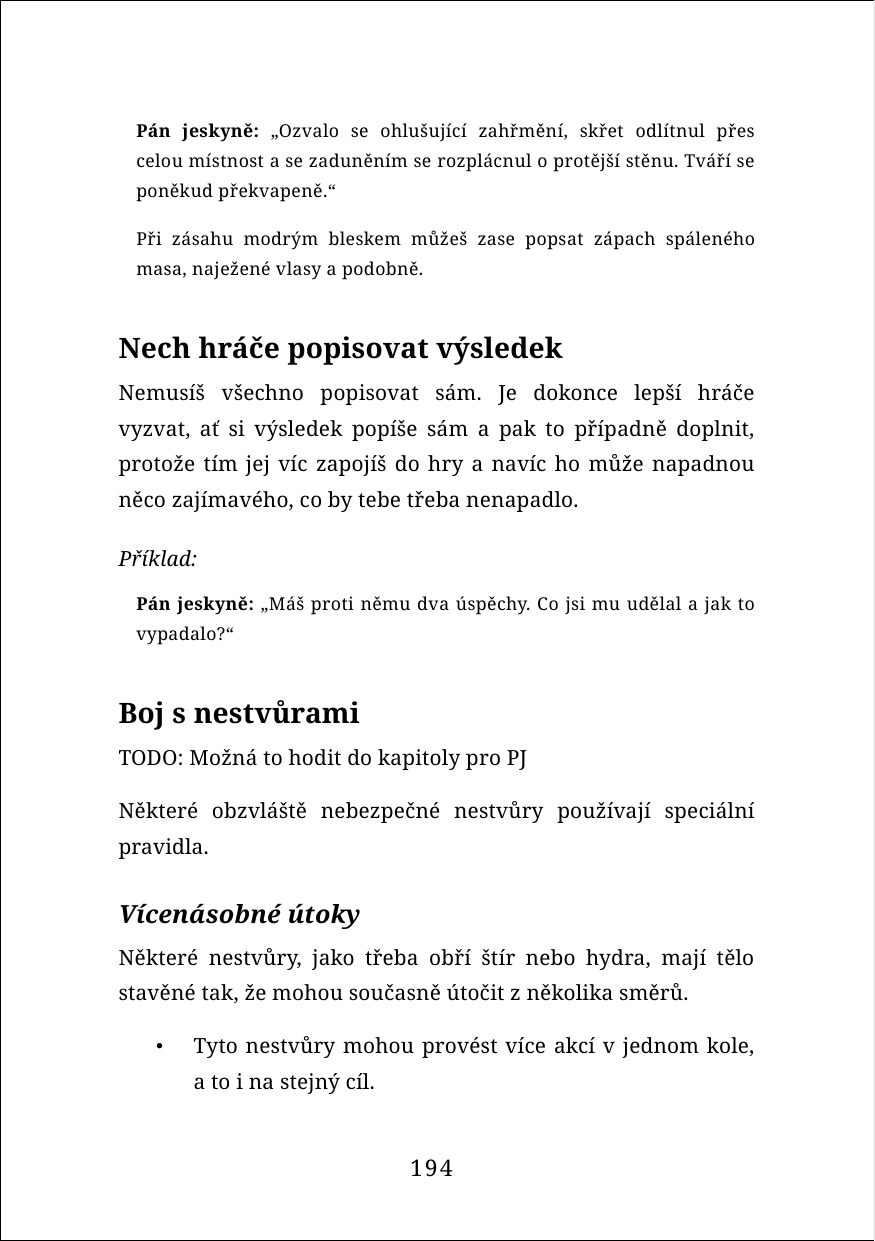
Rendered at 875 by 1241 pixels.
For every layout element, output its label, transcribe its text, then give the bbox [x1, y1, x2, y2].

text Při zásahu modrým bleskem můžeš zase popsat zápach spáleného masa, naježené vlasy a podobně. [136, 227, 756, 281]
text Nemusíš všechno popisovat sám. Je dokonce lepší hráče vyzvat, ať si výsledek popíše sám a pak to případně doplnit, protože tím jej víc zapojíš do hry a navíc ho může napadnou něco zajímavého, co by tebe třeba nenapadlo. [118, 378, 756, 513]
subtitle Vícenásobné útoky [118, 897, 756, 931]
text Příklad: [118, 544, 756, 573]
subtitle Boj s nestvůrami [118, 693, 756, 732]
text Pán jeskyně: „Ozvalo se ohlušující zahřmění, skřet odlítnul přes celou místnost a se zaduněním se rozplácnul o protější stěnu. Tváří se poněkud překvapeně.“ [136, 118, 756, 203]
text TODO: Možná to hodit do kapitoly pro PJ [118, 743, 756, 772]
text Některé nestvůry, jako třeba obří štír nebo hydra, mají tělo stavěné tak, že mohou současně útočit z několika směrů. [118, 943, 756, 1007]
list Tyto nestvůry mohou provést více akcí v jednom kole, a to i na stejný cíl. [156, 1032, 756, 1096]
text Pán jeskyně: „Máš proti němu dva úspěchy. Co jsi mu udělal a jak to vypadalo?“ [136, 591, 756, 646]
subtitle Nech hráče popisovat výsledek [118, 328, 756, 367]
text Některé obzvláště nebezpečné nestvůry používají speciální pravidla. [118, 797, 756, 861]
